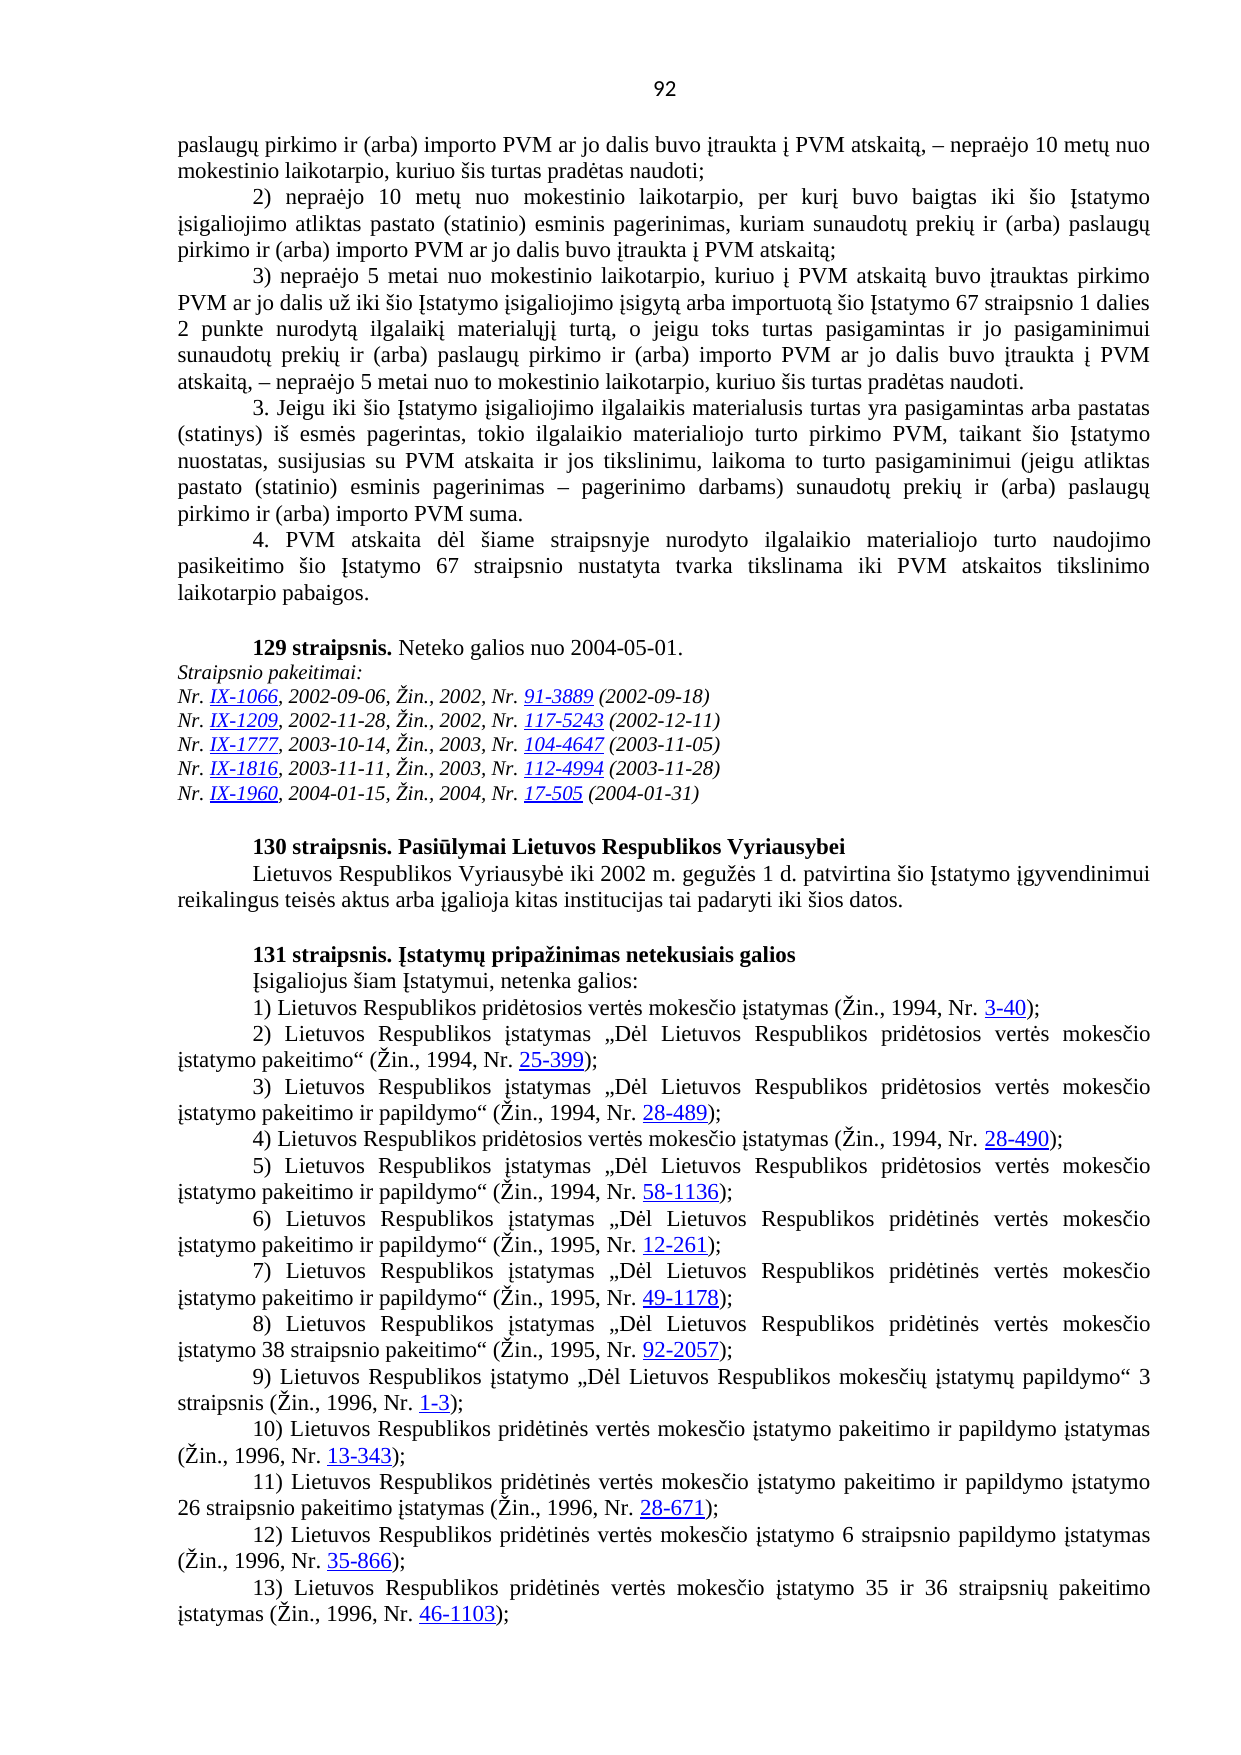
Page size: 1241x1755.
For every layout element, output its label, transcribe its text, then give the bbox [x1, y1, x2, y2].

text 11) Lietuvos Respublikos pridėtinės vertės mokesčio įstatymo pakeitimo ir papildymo įstatymo 26 straipsnio pakeitimo įstatymas (Žin., 1996, Nr. 28-671); [177, 1468, 1152, 1521]
text 4) Lietuvos Respublikos pridėtosios vertės mokesčio įstatymas (Žin., 1994, Nr. 28-490); [177, 1126, 1152, 1152]
text 8) Lietuvos Respublikos įstatymas „Dėl Lietuvos Respublikos pridėtinės vertės mokesčio įstatymo 38 straipsnio pakeitimo“ (Žin., 1995, Nr. 92-2057); [177, 1310, 1152, 1363]
text Nr. IX-1066, 2002-09-06, Žin., 2002, Nr. 91-3889 (2002-09-18) [177, 684, 1152, 708]
text 10) Lietuvos Respublikos pridėtinės vertės mokesčio įstatymo pakeitimo ir papildymo įstatymas (Žin., 1996, Nr. 13-343); [177, 1415, 1152, 1468]
text 129 straipsnis. Neteko galios nuo 2004-05-01. [177, 634, 1152, 660]
text 13) Lietuvos Respublikos pridėtinės vertės mokesčio įstatymo 35 ir 36 straipsnių pakeitimo įstatymas (Žin., 1996, Nr. 46-1103); [177, 1573, 1152, 1626]
text 2) Lietuvos Respublikos įstatymas „Dėl Lietuvos Respublikos pridėtosios vertės mokesčio įstatymo pakeitimo“ (Žin., 1994, Nr. 25-399); [177, 1020, 1152, 1073]
text paslaugų pirkimo ir (arba) importo PVM ar jo dalis buvo įtraukta į PVM atskaitą, – nepraėjo 10 metų nuo mokestinio laikotarpio, kuriuo šis turtas pradėtas naudoti; [177, 131, 1152, 183]
text Lietuvos Respublikos Vyriausybė iki 2002 m. gegužės 1 d. patvirtina šio Įstatymo įgyvendinimui reikalingus teisės aktus arba įgalioja kitas institucijas tai padaryti iki šios datos. [177, 859, 1152, 912]
text 6) Lietuvos Respublikos įstatymas „Dėl Lietuvos Respublikos pridėtinės vertės mokesčio įstatymo pakeitimo ir papildymo“ (Žin., 1995, Nr. 12-261); [177, 1204, 1152, 1257]
text 1) Lietuvos Respublikos pridėtosios vertės mokesčio įstatymas (Žin., 1994, Nr. 3-40); [177, 994, 1152, 1020]
text 9) Lietuvos Respublikos įstatymo „Dėl Lietuvos Respublikos mokesčių įstatymų papildymo“ 3 straipsnis (Žin., 1996, Nr. 1-3); [177, 1363, 1152, 1415]
text 7) Lietuvos Respublikos įstatymas „Dėl Lietuvos Respublikos pridėtinės vertės mokesčio įstatymo pakeitimo ir papildymo“ (Žin., 1995, Nr. 49-1178); [177, 1257, 1152, 1310]
text Nr. IX-1816, 2003-11-11, Žin., 2003, Nr. 112-4994 (2003-11-28) [177, 756, 1152, 780]
text 130 straipsnis. Pasiūlymai Lietuvos Respublikos Vyriausybei [177, 833, 1152, 859]
text Nr. IX-1777, 2003-10-14, Žin., 2003, Nr. 104-4647 (2003-11-05) [177, 732, 1152, 756]
text 2) nepraėjo 10 metų nuo mokestinio laikotarpio, per kurį buvo baigtas iki šio Įstatymo įsigaliojimo atliktas pastato (statinio) esminis pagerinimas, kuriam sunaudotų prekių ir (arba) paslaugų pirkimo ir (arba) importo PVM ar jo dalis buvo įtraukta į PVM atskaitą; [177, 183, 1152, 262]
text Nr. IX-1960, 2004-01-15, Žin., 2004, Nr. 17-505 (2004-01-31) [177, 780, 1152, 804]
text 3) Lietuvos Respublikos įstatymas „Dėl Lietuvos Respublikos pridėtosios vertės mokesčio įstatymo pakeitimo ir papildymo“ (Žin., 1994, Nr. 28-489); [177, 1073, 1152, 1126]
text 3) nepraėjo 5 metai nuo mokestinio laikotarpio, kuriuo į PVM atskaitą buvo įtrauktas pirkimo PVM ar jo dalis už iki šio Įstatymo įsigaliojimo įsigytą arba importuotą šio Įstatymo 67 straipsnio 1 dalies 2 punkte nurodytą ilgalaikį materialųjį turtą, o jeigu toks turtas pasigamintas ir jo pasigaminimui sunaudotų prekių ir (arba) paslaugų pirkimo ir (arba) importo PVM ar jo dalis buvo įtraukta į PVM atskaitą, – nepraėjo 5 metai nuo to mokestinio laikotarpio, kuriuo šis turtas pradėtas naudoti. [177, 262, 1152, 394]
text 12) Lietuvos Respublikos pridėtinės vertės mokesčio įstatymo 6 straipsnio papildymo įstatymas (Žin., 1996, Nr. 35-866); [177, 1521, 1152, 1573]
text 5) Lietuvos Respublikos įstatymas „Dėl Lietuvos Respublikos pridėtosios vertės mokesčio įstatymo pakeitimo ir papildymo“ (Žin., 1994, Nr. 58-1136); [177, 1152, 1152, 1204]
text Straipsnio pakeitimai: [177, 660, 1152, 684]
text 3. Jeigu iki šio Įstatymo įsigaliojimo ilgalaikis materialusis turtas yra pasigamintas arba pastatas (statinys) iš esmės pagerintas, tokio ilgalaikio materialiojo turto pirkimo PVM, taikant šio Įstatymo nuostatas, susijusias su PVM atskaita ir jos tikslinimu, laikoma to turto pasigaminimui (jeigu atliktas pastato (statinio) esminis pagerinimas – pagerinimo darbams) sunaudotų prekių ir (arba) paslaugų pirkimo ir (arba) importo PVM suma. [177, 394, 1152, 526]
text 131 straipsnis. Įstatymų pripažinimas netekusiais galios [177, 941, 1152, 967]
text 4. PVM atskaita dėl šiame straipsnyje nurodyto ilgalaikio materialiojo turto naudojimo pasikeitimo šio Įstatymo 67 straipsnio nustatyta tvarka tikslinama iki PVM atskaitos tikslinimo laikotarpio pabaigos. [177, 526, 1152, 605]
text Nr. IX-1209, 2002-11-28, Žin., 2002, Nr. 117-5243 (2002-12-11) [177, 708, 1152, 732]
text Įsigaliojus šiam Įstatymui, netenka galios: [177, 967, 1152, 994]
